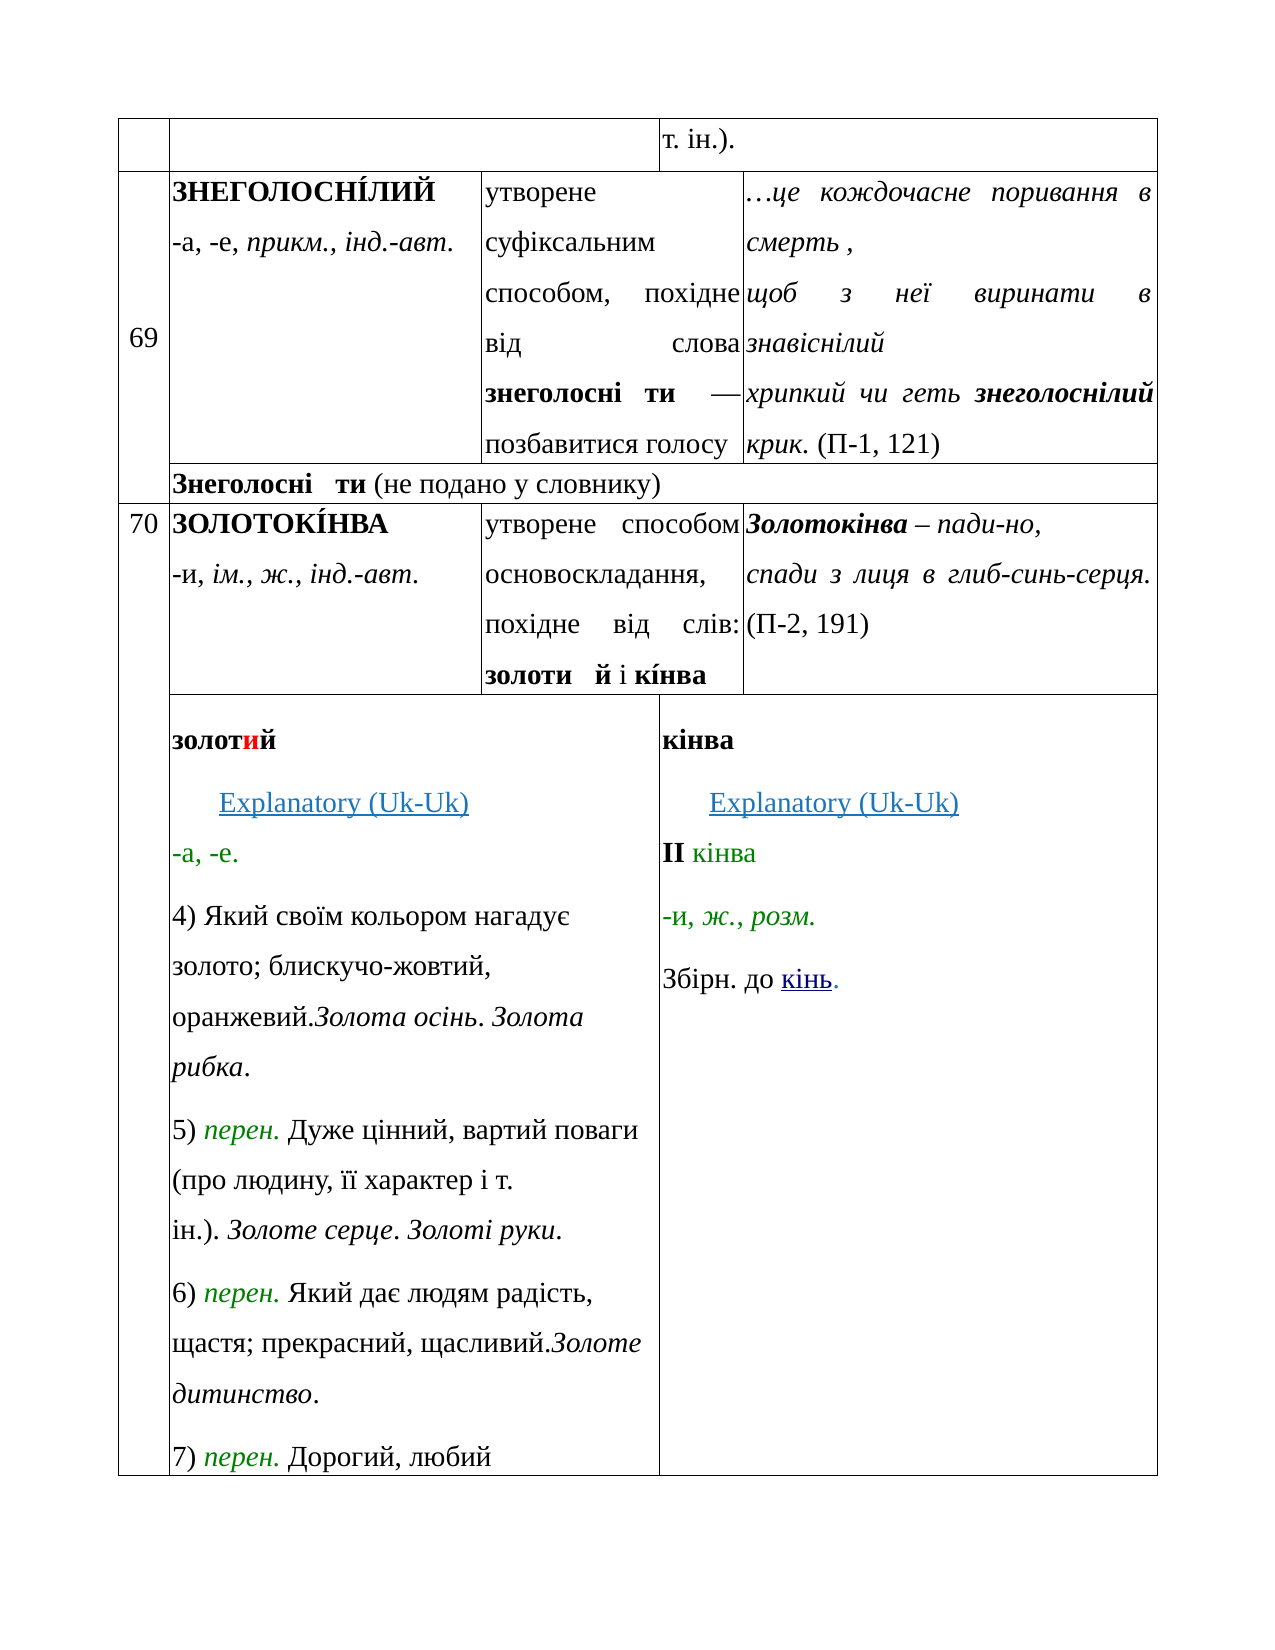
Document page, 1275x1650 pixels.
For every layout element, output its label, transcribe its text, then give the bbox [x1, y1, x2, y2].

table_cell утворене суфіксальним способом, похідне від слова знеголосніти — позбавитися голосу [482, 172, 743, 462]
table_cell кінва Explanatory (Uk-Uk) II кінва -и, ж., розм. Збірн. до кінь. [660, 695, 1157, 1475]
table_cell Знеголоснíлий -а, -е, прикм., інд.-авт. [170, 172, 481, 462]
table_cell золотий Explanatory (Uk-Uk) -а, -е. 4) Який своїм кольором нагадує золото; блискучо-жовтий, оранжевий.Золота осінь. Золота рибка. 5) перен. Дуже цінний, вартий поваги (про людину, її характер і т. ін.). Золоте серце. Золоті руки. 6) перен. Який дає людям радість, щастя; прекрасний, щасливий.Золоте дитинство. 7) перен. Дорогий, любий [170, 695, 659, 1475]
table_cell [119, 119, 169, 171]
table_cell 70 [119, 504, 169, 1475]
table_cell утворене способом основоскладання, похідне від слів: золотий і кíнва [482, 504, 743, 693]
table_cell Золотокінва – пади-но, спади з лиця в глиб-синь-серця. (П‑2, 191) [744, 504, 1157, 693]
table_cell 69 [119, 172, 169, 502]
table_cell [170, 119, 659, 171]
table_cell Золотокíнва -и, ім., ж., інд.-авт. [170, 504, 481, 693]
table_cell …це кождочасне поривання в смерть , щоб з неї виринати в знавіснілий хрипкий чи геть знеголоснілий крик. (П‑1, 121) [744, 172, 1157, 462]
table_cell Знеголосніти (не подано у словнику) [170, 464, 1157, 502]
table_cell т. ін.). [660, 119, 1157, 171]
